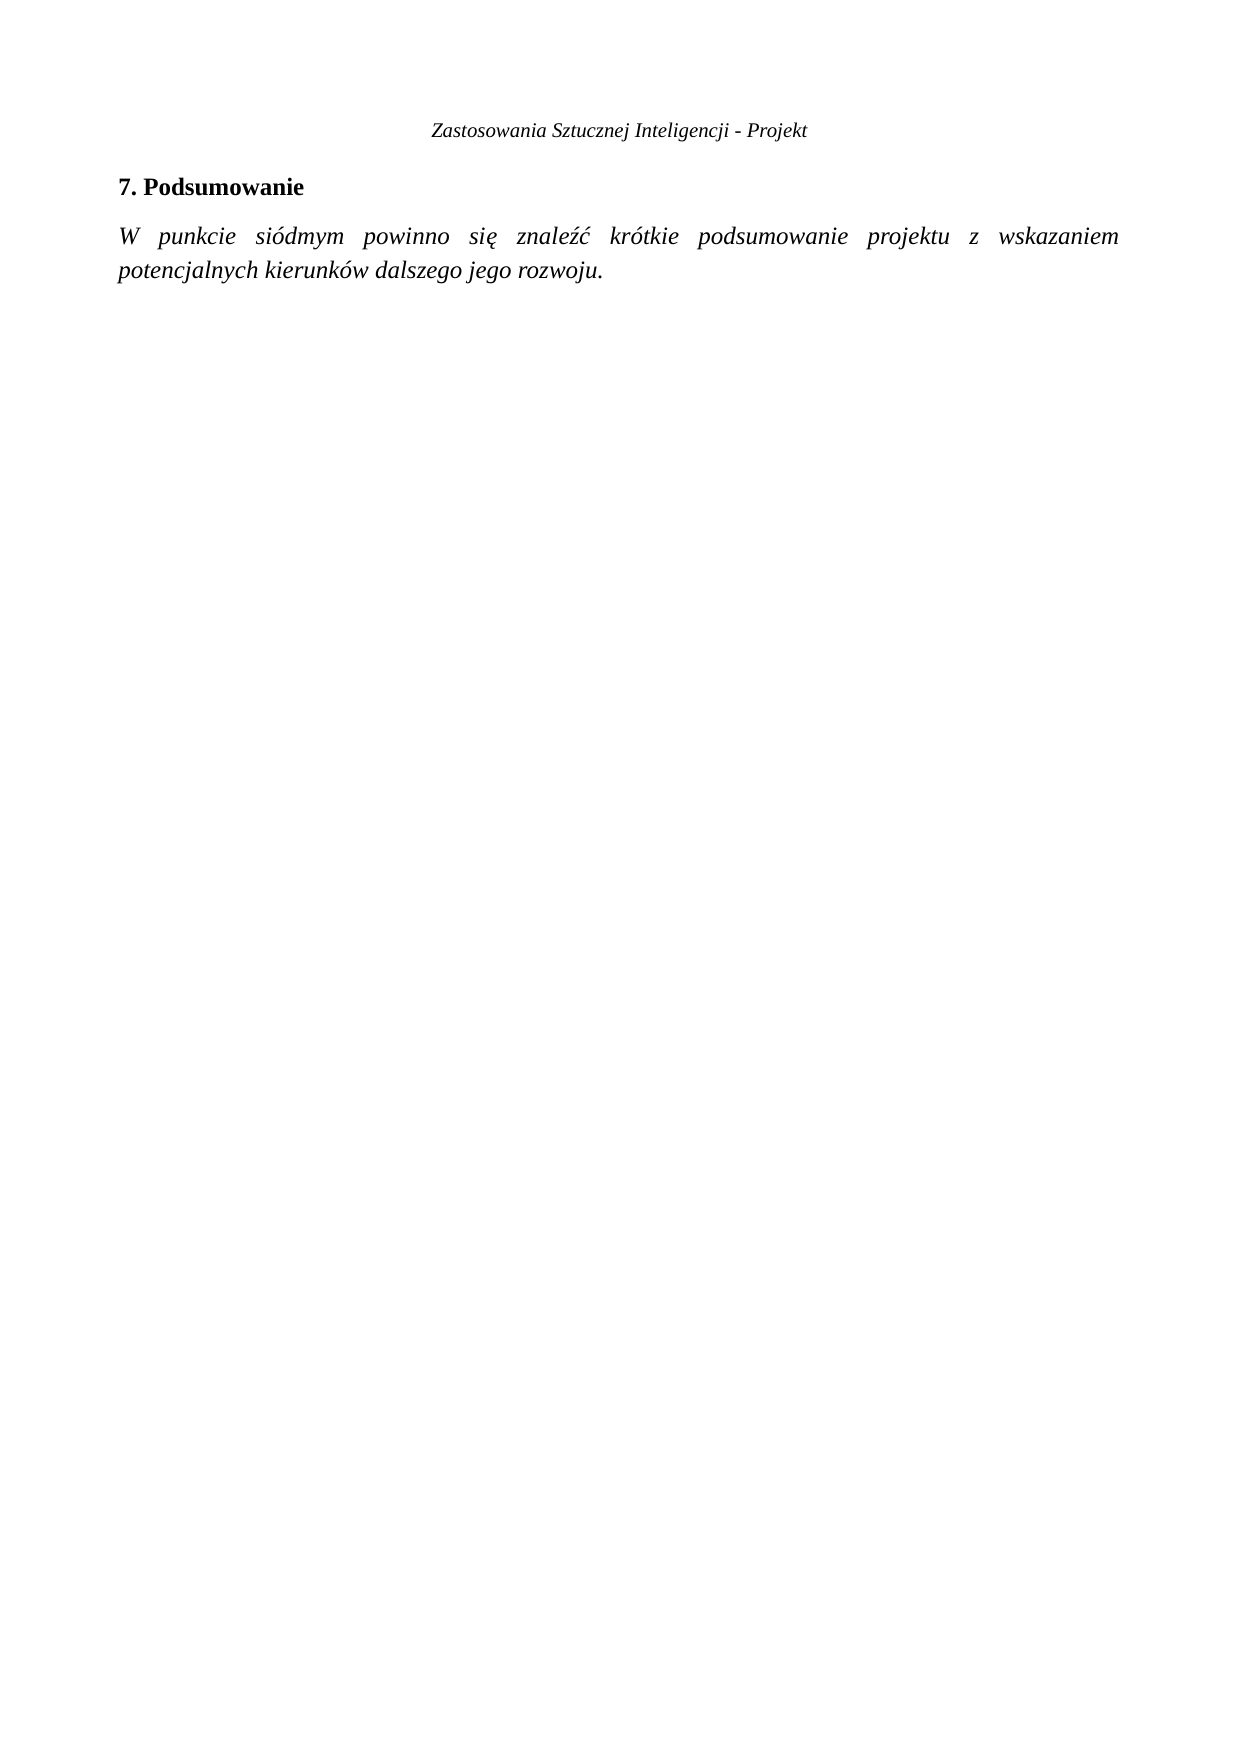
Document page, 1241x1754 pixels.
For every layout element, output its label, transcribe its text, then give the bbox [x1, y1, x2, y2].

text 7. Podsumowanie [118, 172, 1122, 200]
text W punkcie siódmym powinno się znaleźć krótkie podsumowanie projektu z wskazaniem potencjalnych kierunków dalszego jego rozwoju. [118, 221, 1122, 284]
